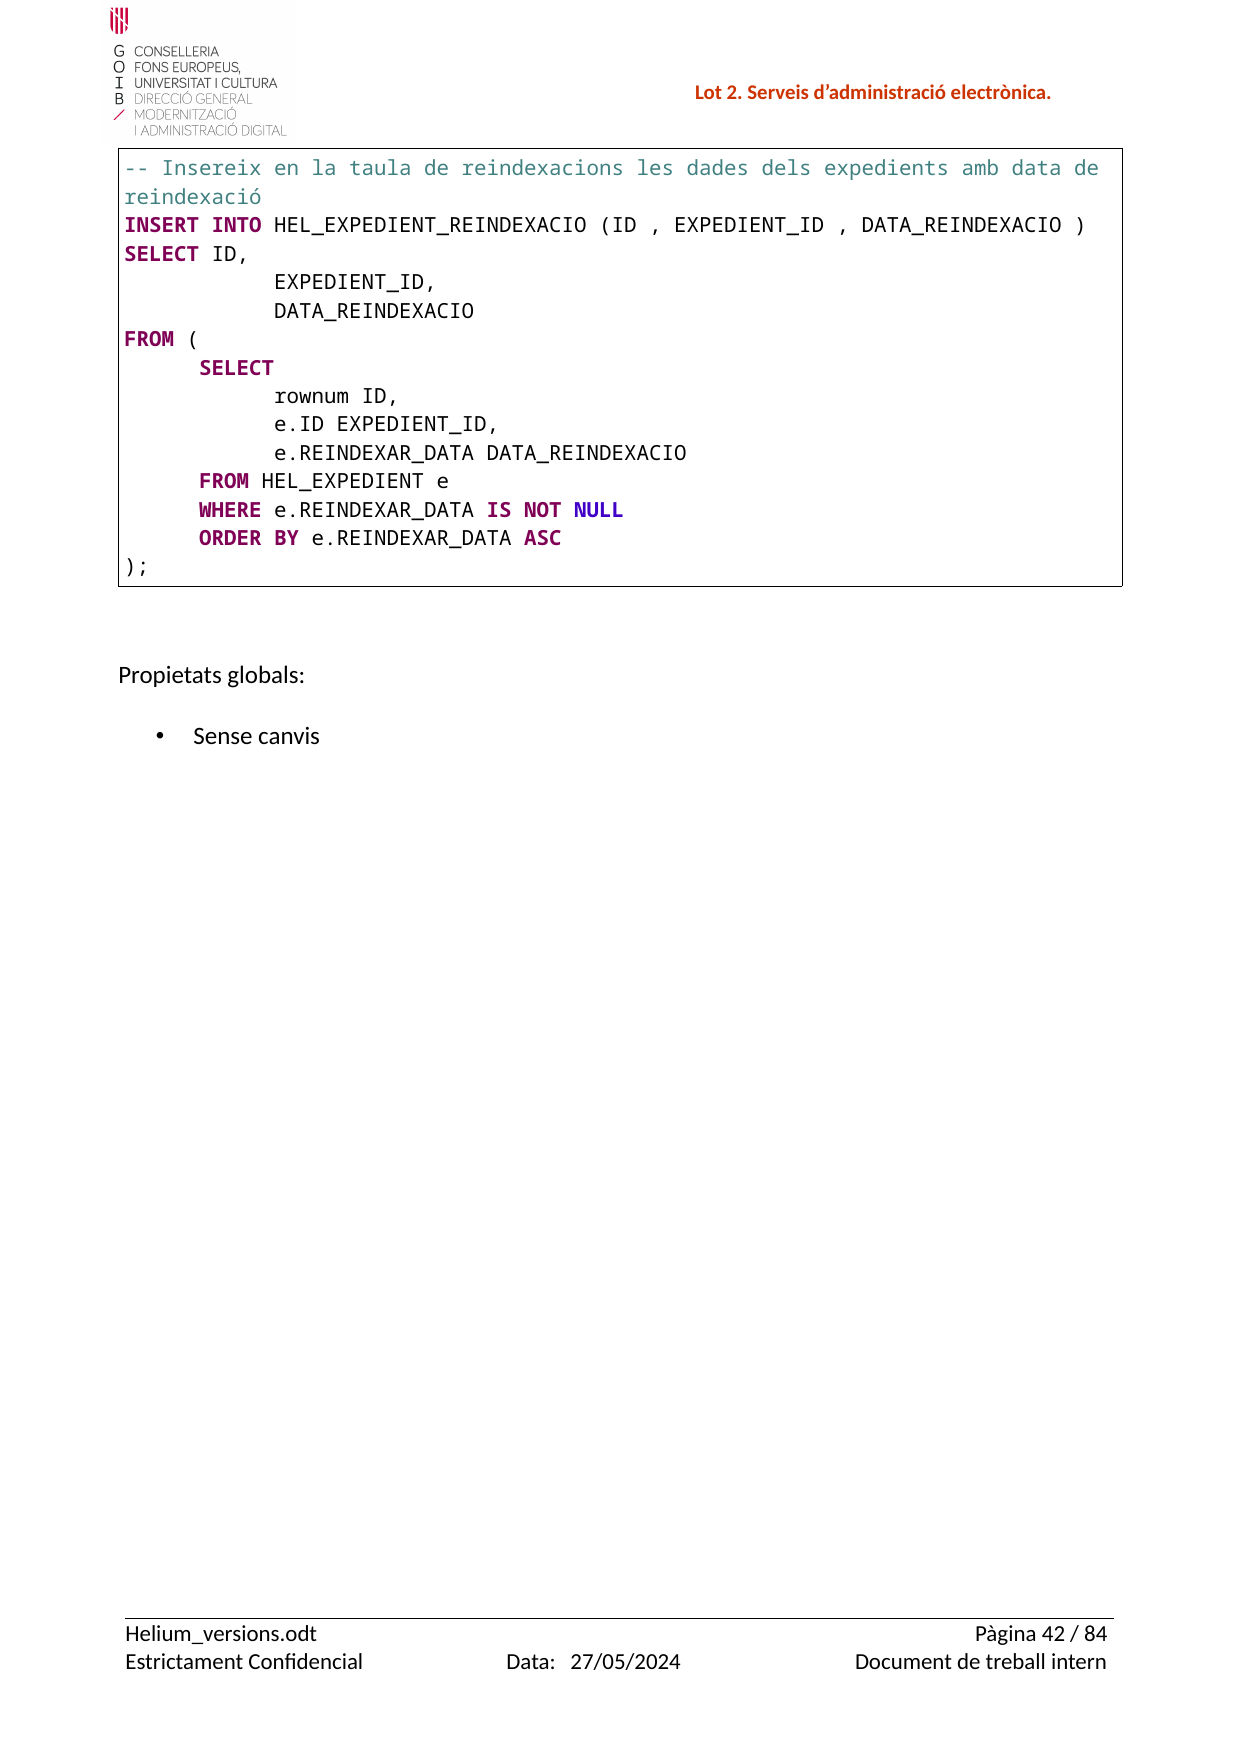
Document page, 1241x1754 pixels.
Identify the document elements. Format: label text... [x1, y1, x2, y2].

table_header -- Insereix en la taula de reindexacions les dades dels expedients amb data de reindexació INSERT INTO HEL_EXPEDIENT_REINDEXACIO (ID , EXPEDIENT_ID , DATA_REINDEXACIO ) SELECT ID, EXPEDIENT_ID, DATA_REINDEXACIO FROM ( SELECT rownum ID, e.ID EXPEDIENT_ID, e.REINDEXAR_DATA DATA_REINDEXACIO FROM HEL_EXPEDIENT e WHERE e.REINDEXAR_DATA IS NOT NULL ORDER BY e.REINDEXAR_DATA ASC ); [119, 149, 1122, 586]
picture [100, 0, 297, 144]
text Propietats globals: [118, 659, 1122, 689]
list Sense canvis [156, 720, 1122, 750]
